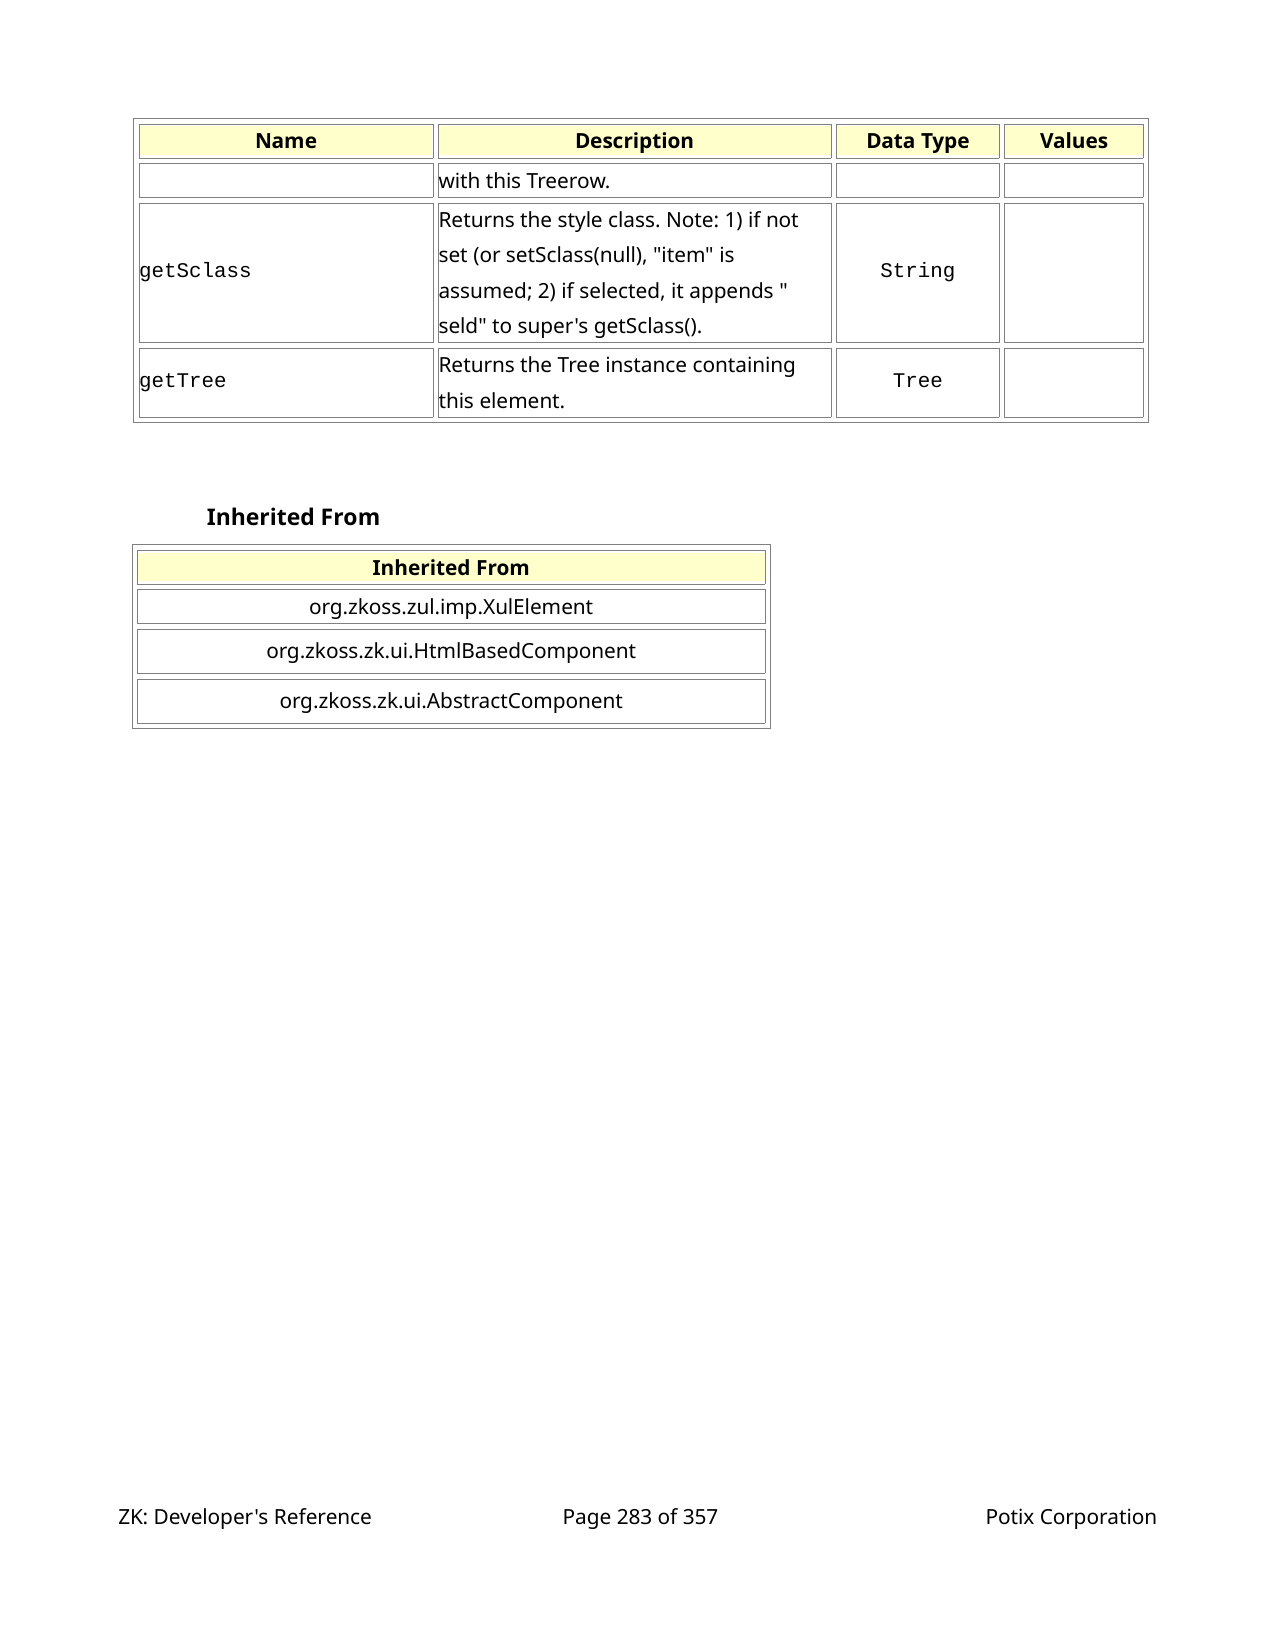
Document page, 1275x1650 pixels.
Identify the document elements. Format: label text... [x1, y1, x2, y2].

table_header Inherited From [134, 545, 768, 584]
table_cell getSclass [136, 197, 435, 342]
table_header Name [136, 119, 435, 158]
table_header Data Type [834, 119, 1002, 158]
table_cell [1005, 164, 1143, 197]
table_cell [1002, 197, 1146, 342]
table_cell [136, 158, 435, 197]
table_cell [834, 158, 1002, 197]
table_cell org.zkoss.zul.imp.XulElement [134, 584, 768, 623]
table_header Description [435, 119, 833, 158]
table_cell with this Treerow. [435, 158, 833, 197]
table_cell [1005, 204, 1143, 342]
table_cell [1002, 158, 1146, 197]
table_cell String [834, 197, 1002, 342]
table_cell org.zkoss.zk.ui.HtmlBasedComponent [134, 623, 768, 673]
table_cell Tree [834, 342, 1002, 417]
table_cell Returns the style class. Note: 1) if not set (or setSclass(null), "item" is assumed; 2) if selected, it appends " seld" to super's getSclass(). [435, 197, 833, 342]
table_header Values [1002, 119, 1146, 158]
subtitle Inherited From [207, 501, 1157, 532]
table_cell getTree [136, 342, 435, 417]
table_cell [1002, 342, 1146, 417]
table_cell Returns the Tree instance containing this element. [435, 342, 833, 417]
table_cell org.zkoss.zk.ui.AbstractComponent [134, 673, 768, 723]
table_cell [1005, 349, 1143, 417]
